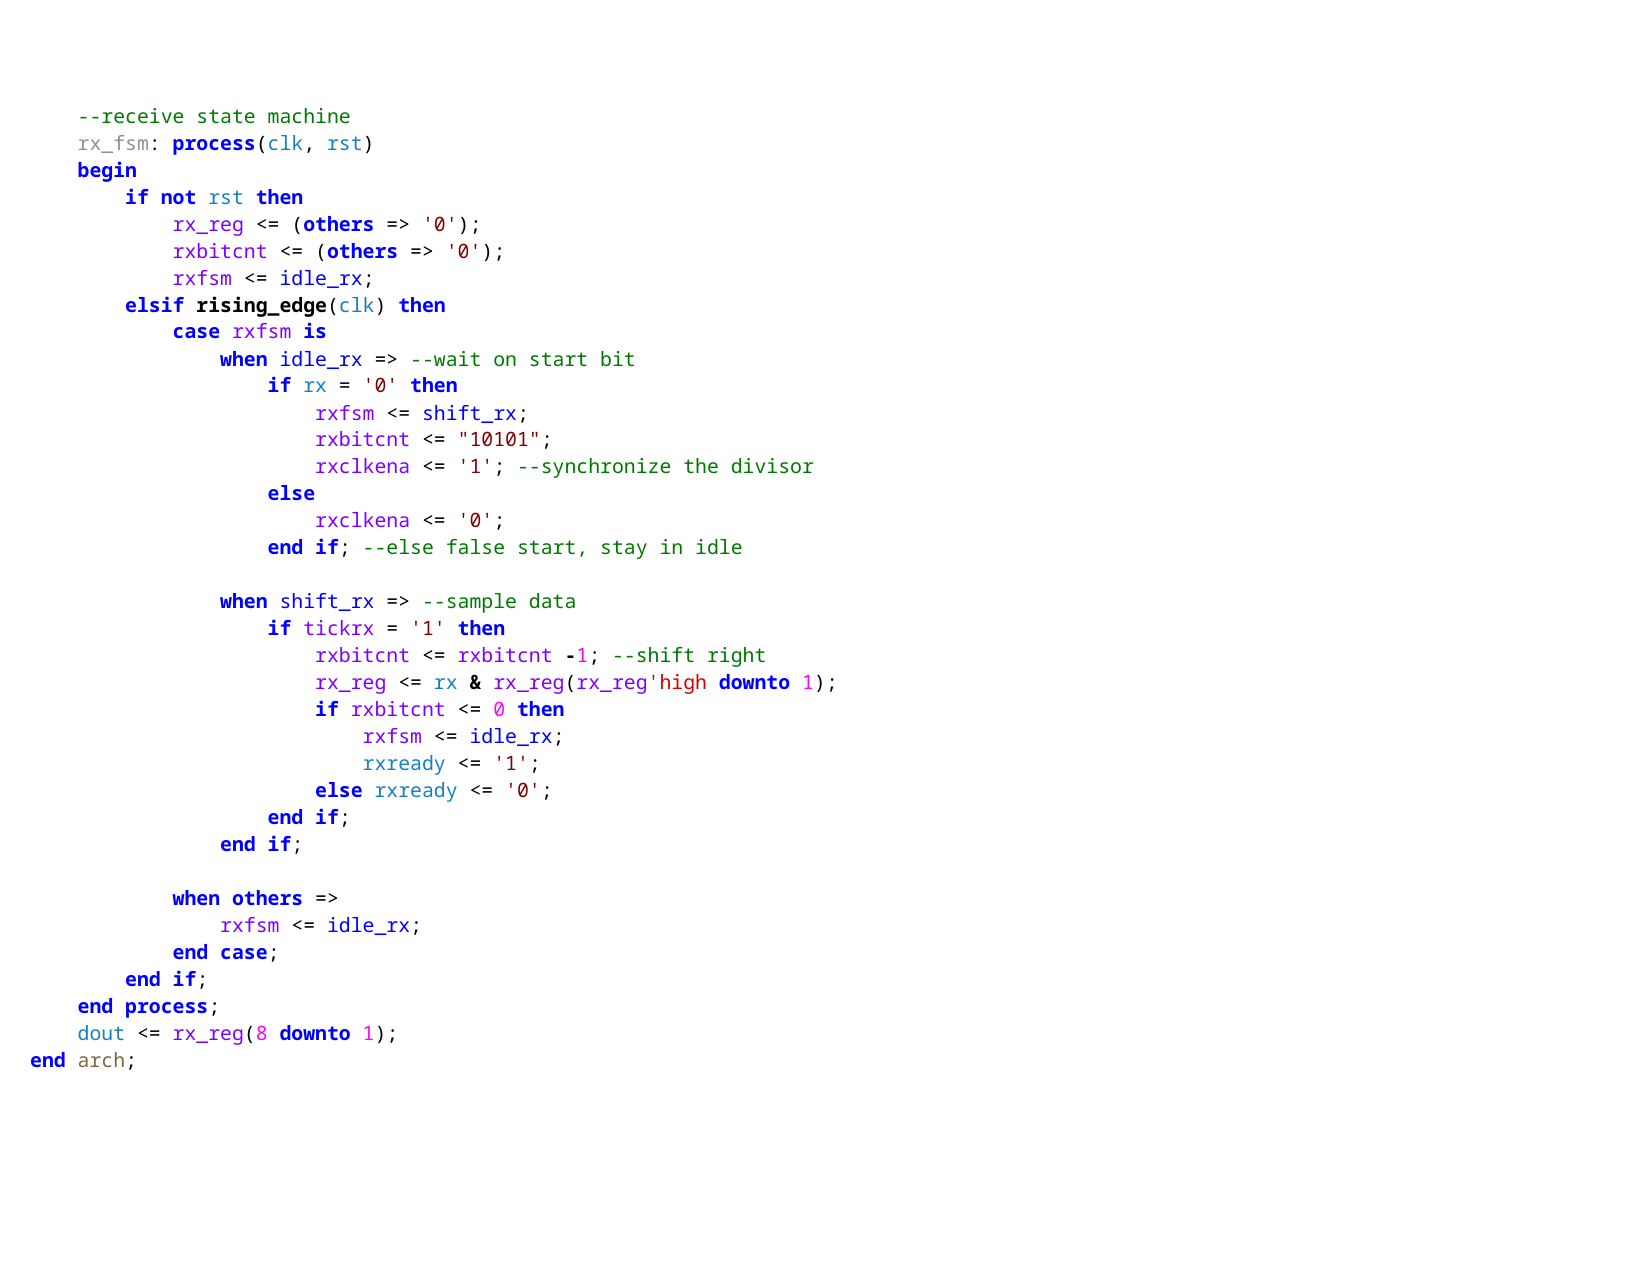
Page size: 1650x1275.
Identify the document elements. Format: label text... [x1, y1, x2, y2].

text --receive state machine [30, 102, 1620, 129]
text case rxfsm is [30, 318, 1620, 345]
text rxclkena <= '0'; [30, 507, 1620, 534]
text when shift_rx => --sample data [30, 588, 1620, 614]
text rx_reg <= (others => '0'); [30, 210, 1620, 237]
text dout <= rx_reg(8 downto 1); [30, 1019, 1620, 1046]
text end if; [30, 965, 1620, 992]
text else rxready <= '0'; [30, 776, 1620, 803]
text begin [30, 156, 1620, 183]
text rxbitcnt <= (others => '0'); [30, 237, 1620, 264]
text elsif rising_edge(clk) then [30, 291, 1620, 318]
text rxready <= '1'; [30, 749, 1620, 776]
text end if; [30, 830, 1620, 857]
text end process; [30, 992, 1620, 1019]
text rxclkena <= '1'; --synchronize the divisor [30, 453, 1620, 480]
text rxfsm <= idle_rx; [30, 911, 1620, 938]
text rx_reg <= rx & rx_reg(rx_reg'high downto 1); [30, 668, 1620, 696]
text else [30, 480, 1620, 507]
text if tickrx = '1' then [30, 614, 1620, 642]
text rxfsm <= shift_rx; [30, 399, 1620, 426]
text end arch; [30, 1046, 1620, 1073]
text rxfsm <= idle_rx; [30, 722, 1620, 749]
text if rxbitcnt <= 0 then [30, 696, 1620, 722]
text rx_fsm: process(clk, rst) [30, 129, 1620, 156]
text end if; --else false start, stay in idle [30, 534, 1620, 561]
text when idle_rx => --wait on start bit [30, 345, 1620, 372]
text rxbitcnt <= "10101"; [30, 426, 1620, 453]
text end if; [30, 803, 1620, 830]
text if not rst then [30, 183, 1620, 210]
text rxbitcnt <= rxbitcnt -1; --shift right [30, 642, 1620, 668]
text if rx = '0' then [30, 372, 1620, 399]
text when others => [30, 884, 1620, 911]
text rxfsm <= idle_rx; [30, 264, 1620, 291]
text end case; [30, 938, 1620, 965]
